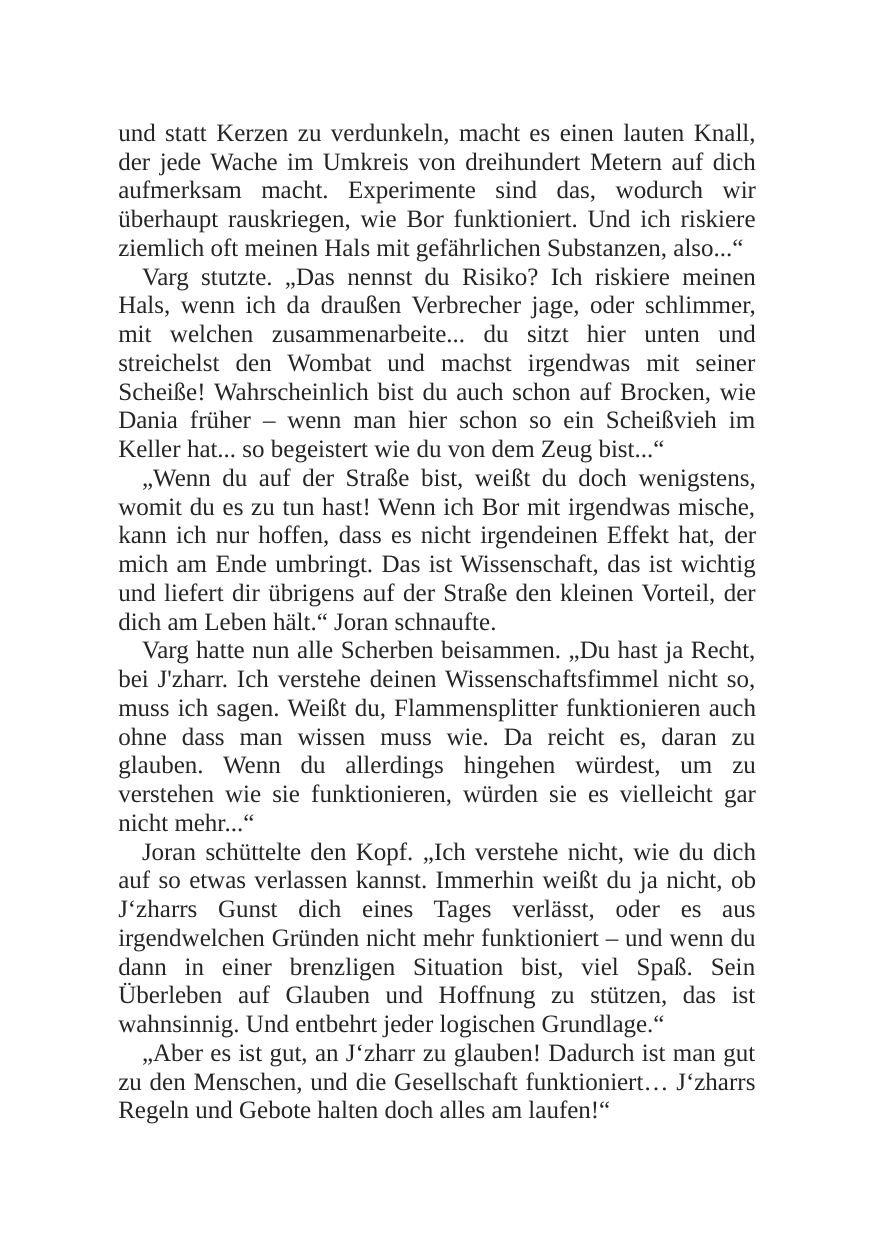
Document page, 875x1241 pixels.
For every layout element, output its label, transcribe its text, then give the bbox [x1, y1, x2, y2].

text Joran schüttelte den Kopf. „Ich verstehe nicht, wie du dich auf so etwas verlassen kannst. Immerhin weißt du ja nicht, ob J‘zharrs Gunst dich eines Tages verlässt, oder es aus irgendwelchen Gründen nicht mehr funktioniert – und wenn du dann in einer brenzligen Situation bist, viel Spaß. Sein Überleben auf Glauben und Hoffnung zu stützen, das ist wahnsinnig. Und entbehrt jeder logischen Grundlage.“ [118, 837, 756, 1038]
text Varg stutzte. „Das nennst du Risiko? Ich riskiere meinen Hals, wenn ich da draußen Verbrecher jage, oder schlimmer, mit welchen zusammenarbeite... du sitzt hier unten und streichelst den Wombat und machst irgendwas mit seiner Scheiße! Wahrscheinlich bist du auch schon auf Brocken, wie Dania früher – wenn man hier schon so ein Scheißvieh im Keller hat... so begeistert wie du von dem Zeug bist...“ [118, 262, 756, 463]
text und statt Kerzen zu verdunkeln, macht es einen lauten Knall, der jede Wache im Umkreis von dreihundert Metern auf dich aufmerksam macht. Experimente sind das, wodurch wir überhaupt rauskriegen, wie Bor funktioniert. Und ich riskiere ziemlich oft meinen Hals mit gefährlichen Substanzen, also...“ [118, 118, 756, 262]
text Varg hatte nun alle Scherben beisammen. „Du hast ja Recht, bei J'zharr. Ich verstehe deinen Wissenschaftsfimmel nicht so, muss ich sagen. Weißt du, Flammensplitter funktionieren auch ohne dass man wissen muss wie. Da reicht es, daran zu glauben. Wenn du allerdings hingehen würdest, um zu verstehen wie sie funktionieren, würden sie es vielleicht gar nicht mehr...“ [118, 636, 756, 837]
text „Wenn du auf der Straße bist, weißt du doch wenigstens, womit du es zu tun hast! Wenn ich Bor mit irgendwas mische, kann ich nur hoffen, dass es nicht irgendeinen Effekt hat, der mich am Ende umbringt. Das ist Wissenschaft, das ist wichtig und liefert dir übrigens auf der Straße den kleinen Vorteil, der dich am Leben hält.“ Joran schnaufte. [118, 463, 756, 636]
text „Aber es ist gut, an J‘zharr zu glauben! Dadurch ist man gut zu den Menschen, und die Gesellschaft funktioniert… J‘zharrs Regeln und Gebote halten doch alles am laufen!“ [118, 1038, 756, 1124]
